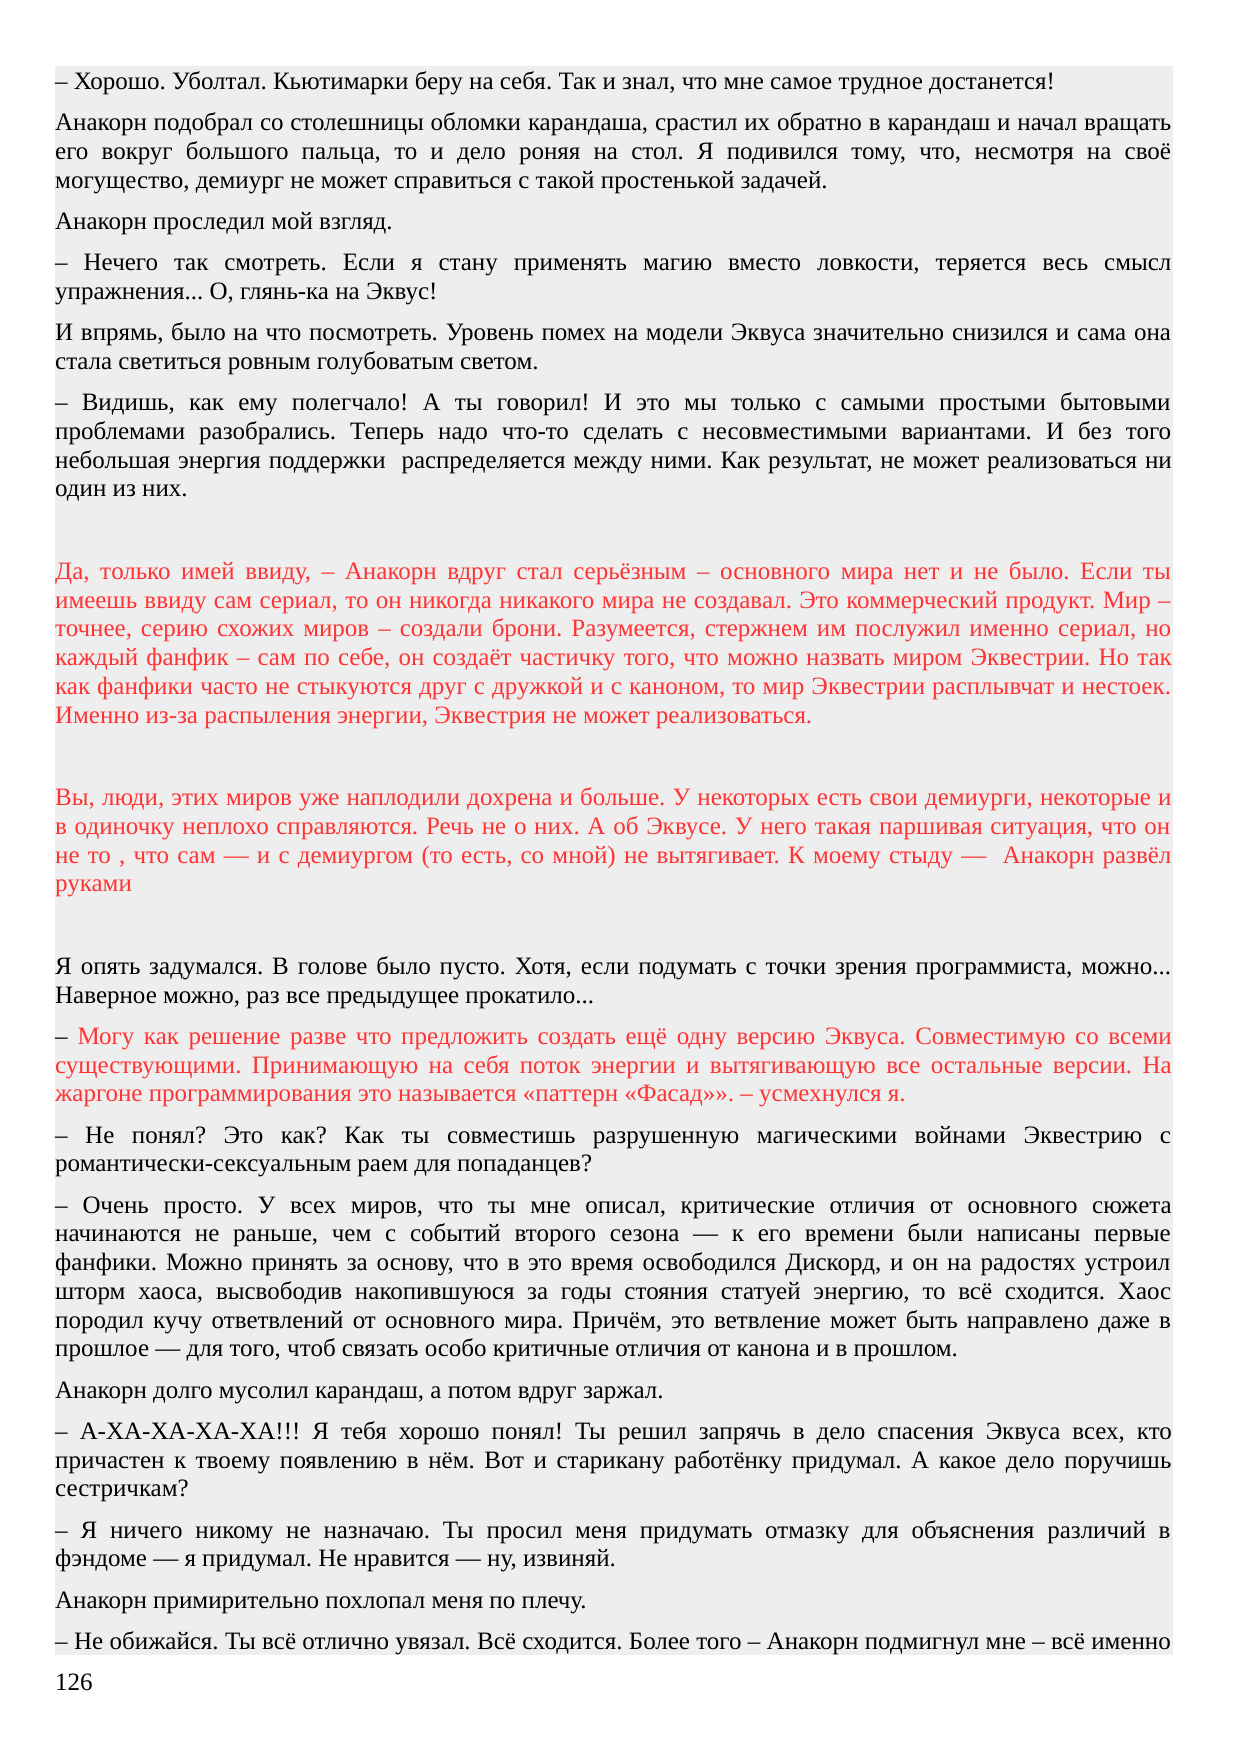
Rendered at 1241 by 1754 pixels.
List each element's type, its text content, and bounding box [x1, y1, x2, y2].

text – Очень просто. У всех миров, что ты мне описал, критические отличия от основного сюжета начинаются не раньше, чем с событий второго сезона — к его времени были написаны первые фанфики. Можно принять за основу, что в это время освободился Дискорд, и он на радостях устроил шторм хаоса, высвободив накопившуюся за годы стояния статуей энергию, то всё сходится. Хаос породил кучу ответвлений от основного мира. Причём, это ветвление может быть направлено даже в прошлое — для того, чтоб связать особо критичные отличия от канона и в прошлом. [55, 1190, 1173, 1362]
text Анакорн долго мусолил карандаш, а потом вдруг заржал. [55, 1375, 1173, 1403]
text – Видишь, как ему полегчало! А ты говорил! И это мы только с самыми простыми бытовыми проблемами разобрались. Теперь надо что-то сделать с несовместимыми вариантами. И без того небольшая энергия поддержки распределяется между ними. Как результат, не может реализоваться ни один из них. [55, 387, 1173, 502]
text – А-ХА-ХА-ХА-ХА!!! Я тебя хорошо понял! Ты решил запрячь в дело спасения Эквуса всех, кто причастен к твоему появлению в нём. Вот и старикану работёнку придумал. А какое дело поручишь сестричкам? [55, 1416, 1173, 1502]
text Анакорн подобрал со столешницы обломки карандаша, срастил их обратно в карандаш и начал вращать его вокруг большого пальца, то и дело роняя на стол. Я подивился тому, что, несмотря на своё могущество, демиург не может справиться с такой простенькой задачей. [55, 107, 1173, 193]
text – Нечего так смотреть. Если я стану применять магию вместо ловкости, теряется весь смысл упражнения... О, глянь-ка на Эквус! [55, 247, 1173, 305]
text Да, только имей ввиду, – Анакорн вдруг стал серьёзным – основного мира нет и не было. Если ты имеешь ввиду сам сериал, то он никогда никакого мира не создавал. Это коммерческий продукт. Мир – точнее, серию схожих миров – создали брони. Разумеется, стержнем им послужил именно сериал, но каждый фанфик – сам по себе, он создаёт частичку того, что можно назвать миром Эквестрии. Но так как фанфики часто не стыкуются друг с дружкой и с каноном, то мир Эквестрии расплывчат и нестоек. Именно из-за распыления энергии, Эквестрия не может реализоваться. [55, 556, 1173, 728]
text Вы, люди, этих миров уже наплодили дохрена и больше. У некоторых есть свои демиурги, некоторые и в одиночку неплохо справляются. Речь не о них. А об Эквусе. У него такая паршивая ситуация, что он не то , что сам — и с демиургом (то есть, со мной) не вытягивает. К моему стыду — Анакорн развёл руками [55, 782, 1173, 897]
text – Не обижайся. Ты всё отлично увязал. Всё сходится. Более того – Анакорн подмигнул мне – всё именно [55, 1626, 1173, 1655]
text – Хорошо. Уболтал. Кьютимарки беру на себя. Так и знал, что мне самое трудное достанется! [55, 66, 1173, 95]
text – Могу как решение разве что предложить создать ещё одну версию Эквуса. Совместимую со всеми существующими. Принимающую на себя поток энергии и вытягивающую все остальные версии. На жаргоне программирования это называется «паттерн «Фасад»». – усмехнулся я. [55, 1021, 1173, 1107]
text Анакорн проследил мой взгляд. [55, 206, 1173, 235]
text – Не понял? Это как? Как ты совместишь разрушенную магическими войнами Эквестрию с романтически-сексуальным раем для попаданцев? [55, 1120, 1173, 1177]
text И впрямь, было на что посмотреть. Уровень помех на модели Эквуса значительно снизился и сама она стала светиться ровным голубоватым светом. [55, 317, 1173, 375]
text Я опять задумался. В голове было пусто. Хотя, если подумать с точки зрения программиста, можно... Наверное можно, раз все предыдущее прокатило... [55, 951, 1173, 1008]
text – Я ничего никому не назначаю. Ты просил меня придумать отмазку для объяснения различий в фэндоме — я придумал. Не нравится — ну, извиняй. [55, 1515, 1173, 1572]
text Анакорн примирительно похлопал меня по плечу. [55, 1585, 1173, 1613]
